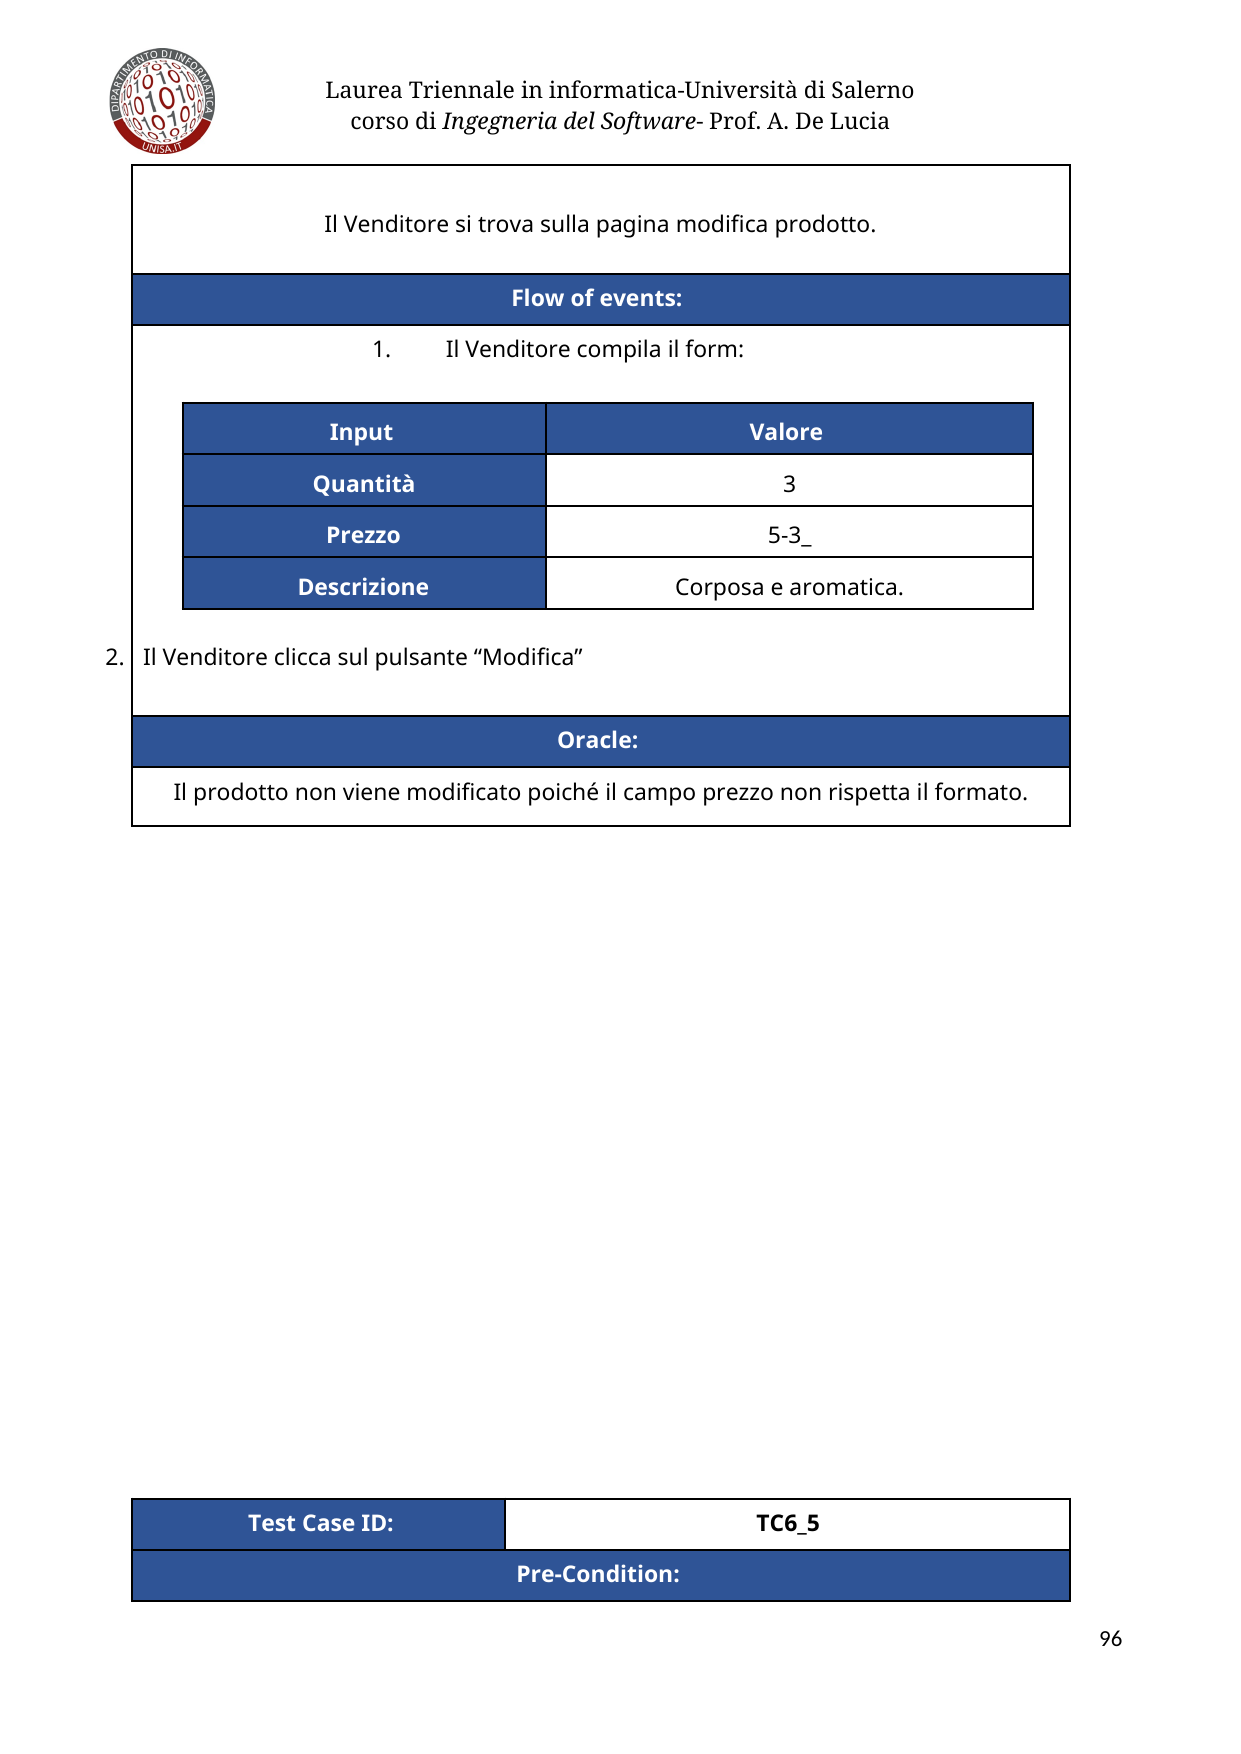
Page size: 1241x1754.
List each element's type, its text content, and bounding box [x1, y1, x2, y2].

table_header Valore [547, 404, 1032, 453]
table_cell Corposa e aromatica. [547, 558, 1032, 608]
table_cell Flow of events: [133, 275, 1069, 324]
table_cell Il Venditore compila il form: Il Venditore clicca sul pulsante “Modifica” [133, 326, 1069, 715]
table_header TC6_5 [506, 1500, 1069, 1549]
table_header Test Case ID: [133, 1500, 504, 1549]
table_cell Oracle: [133, 717, 1069, 766]
table_cell 5-3_ [547, 507, 1032, 556]
table_cell Il Venditore si trova sulla pagina modifica prodotto. [133, 166, 1069, 273]
table_cell Il prodotto non viene modificato poiché il campo prezzo non rispetta il formato. [133, 768, 1069, 825]
table_cell Quantità [184, 455, 545, 505]
table_cell 3 [547, 455, 1032, 505]
table_header Input [184, 404, 545, 453]
table_cell Descrizione [184, 558, 545, 608]
table_cell Prezzo [184, 507, 545, 556]
table_cell Pre-Condition: [133, 1551, 1069, 1600]
